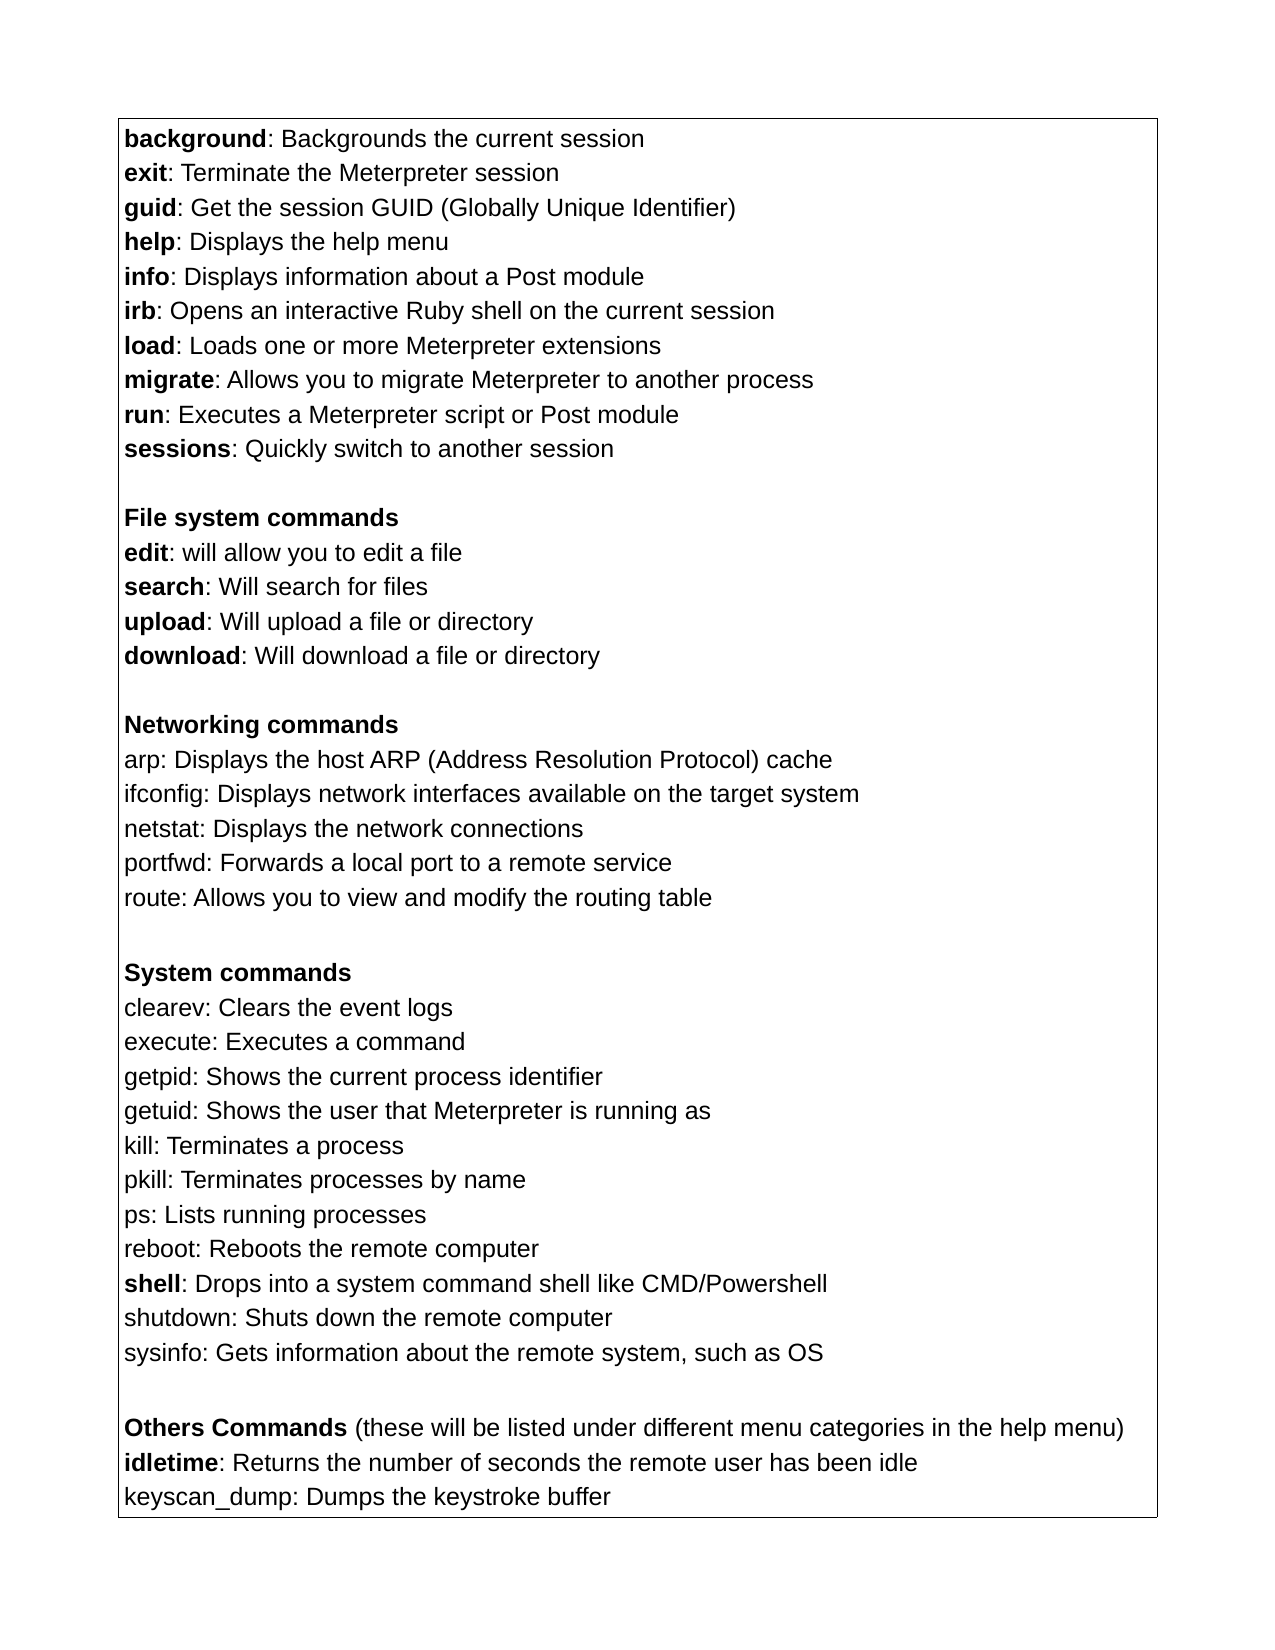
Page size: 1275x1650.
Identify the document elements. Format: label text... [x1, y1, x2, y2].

table_cell background: Backgrounds the current session exit: Terminate the Meterpreter session guid: Get the session GUID (Globally Unique Identifier) help: Displays the help menu info: Displays information about a Post module irb: Opens an interactive Ruby shell on the current session load: Loads one or more Meterpreter extensions migrate: Allows you to migrate Meterpreter to another process run: Executes a Meterpreter script or Post module sessions: Quickly switch to another session File system commands edit: will allow you to edit a file search: Will search for files upload: Will upload a file or directory download: Will download a file or directory Networking commands arp: Displays the host ARP (Address Resolution Protocol) cache ifconfig: Displays network interfaces available on the target system netstat: Displays the network connections portfwd: Forwards a local port to a remote service route: Allows you to view and modify the routing table System commands clearev: Clears the event logs execute: Executes a command getpid: Shows the current process identifier getuid: Shows the user that Meterpreter is running as kill: Terminates a process pkill: Terminates processes by name ps: Lists running processes reboot: Reboots the remote computer shell: Drops into a system command shell like CMD/Powershell shutdown: Shuts down the remote computer sysinfo: Gets information about the remote system, such as OS Others Commands (these will be listed under different menu categories in the help menu) idletime: Returns the number of seconds the remote user has been idle keyscan_dump: Dumps the keystroke buffer [119, 119, 1157, 1517]
